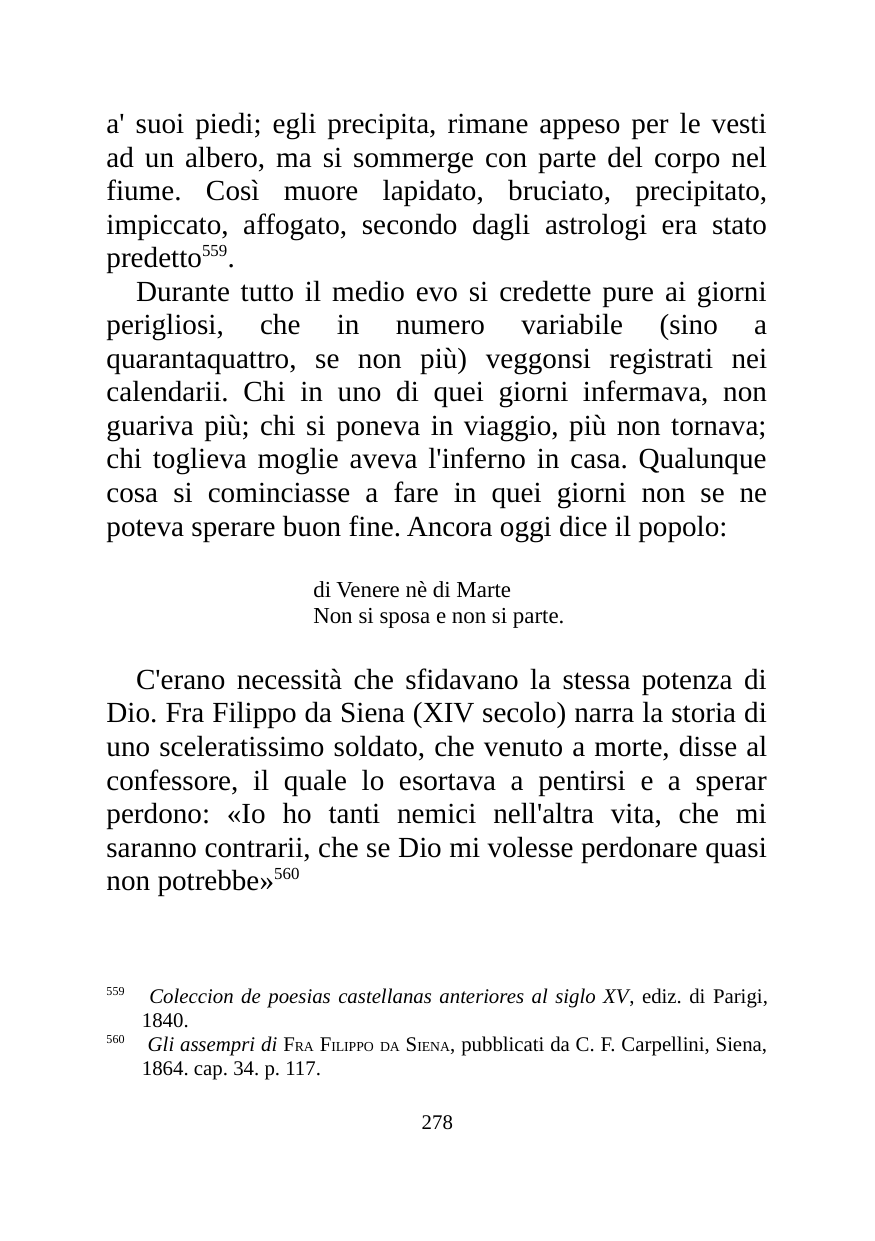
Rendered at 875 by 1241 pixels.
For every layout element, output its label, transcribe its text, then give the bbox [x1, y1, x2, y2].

text C'erano necessità che sfidavano la stessa potenza di Dio. Fra Filippo da Siena (XIV secolo) narra la storia di uno sceleratissimo soldato, che venuto a morte, disse al confessore, il quale lo esortava a pentirsi e a sperar perdono: «Io ho tanti nemici nell'altra vita, che mi saranno contrarii, che se Dio mi volesse perdonare quasi non potrebbe» [106, 662, 768, 897]
text di Venere nè di Marte [283, 576, 768, 602]
text Durante tutto il medio evo si credette pure ai giorni perigliosi, che in numero variabile (sino a quarantaquattro, se non più) veggonsi registrati nei calendarii. Chi in uno di quei giorni infermava, non guariva più; chi si poneva in viaggio, più non tornava; chi toglieva moglie aveva l'inferno in casa. Qualunque cosa si cominciasse a fare in quei giorni non se ne poteva sperare buon fine. Ancora oggi dice il popolo: [106, 274, 768, 542]
text Coleccion de poesias castellanas anteriores al siglo XV, ediz. di Parigi, 1840. [106, 984, 768, 1032]
text a' suoi piedi; egli precipita, rimane appeso per le vesti ad un albero, ma si sommerge con parte del corpo nel fiume. Così muore lapidato, bruciato, precipitato, impiccato, affogato, secondo dagli astrologi era stato predetto. [106, 106, 768, 274]
text Gli assempri di Fra Filippo da Siena, pubblicati da C. F. Carpellini, Siena, 1864. cap. 34. p. 117. [106, 1032, 768, 1080]
text Non si sposa e non si parte. [283, 602, 768, 628]
